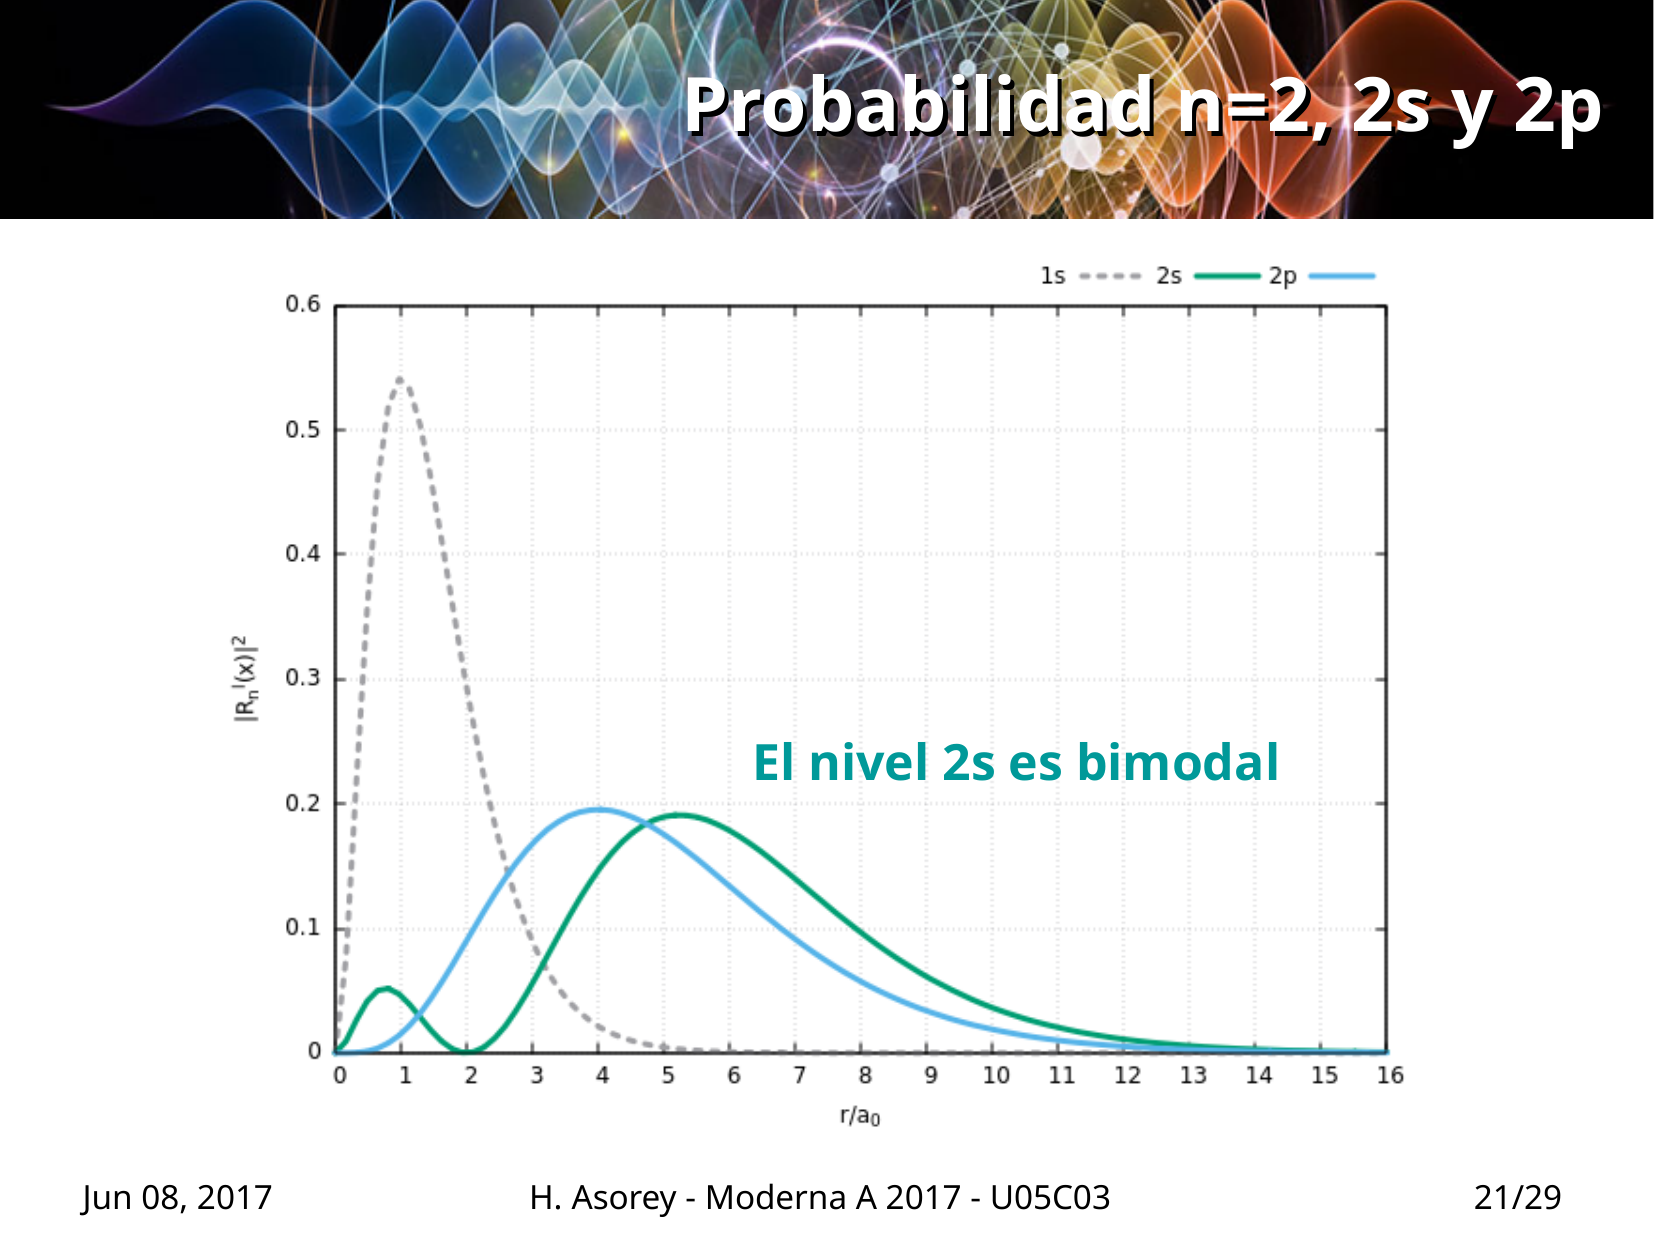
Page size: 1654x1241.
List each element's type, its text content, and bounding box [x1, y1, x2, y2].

title Probabilidad n=2, 2s y 2p [45, 15, 1606, 191]
text_box El nivel 2s es bimodal [737, 720, 1231, 796]
picture [225, 254, 1426, 1156]
picture [0, 0, 1654, 219]
